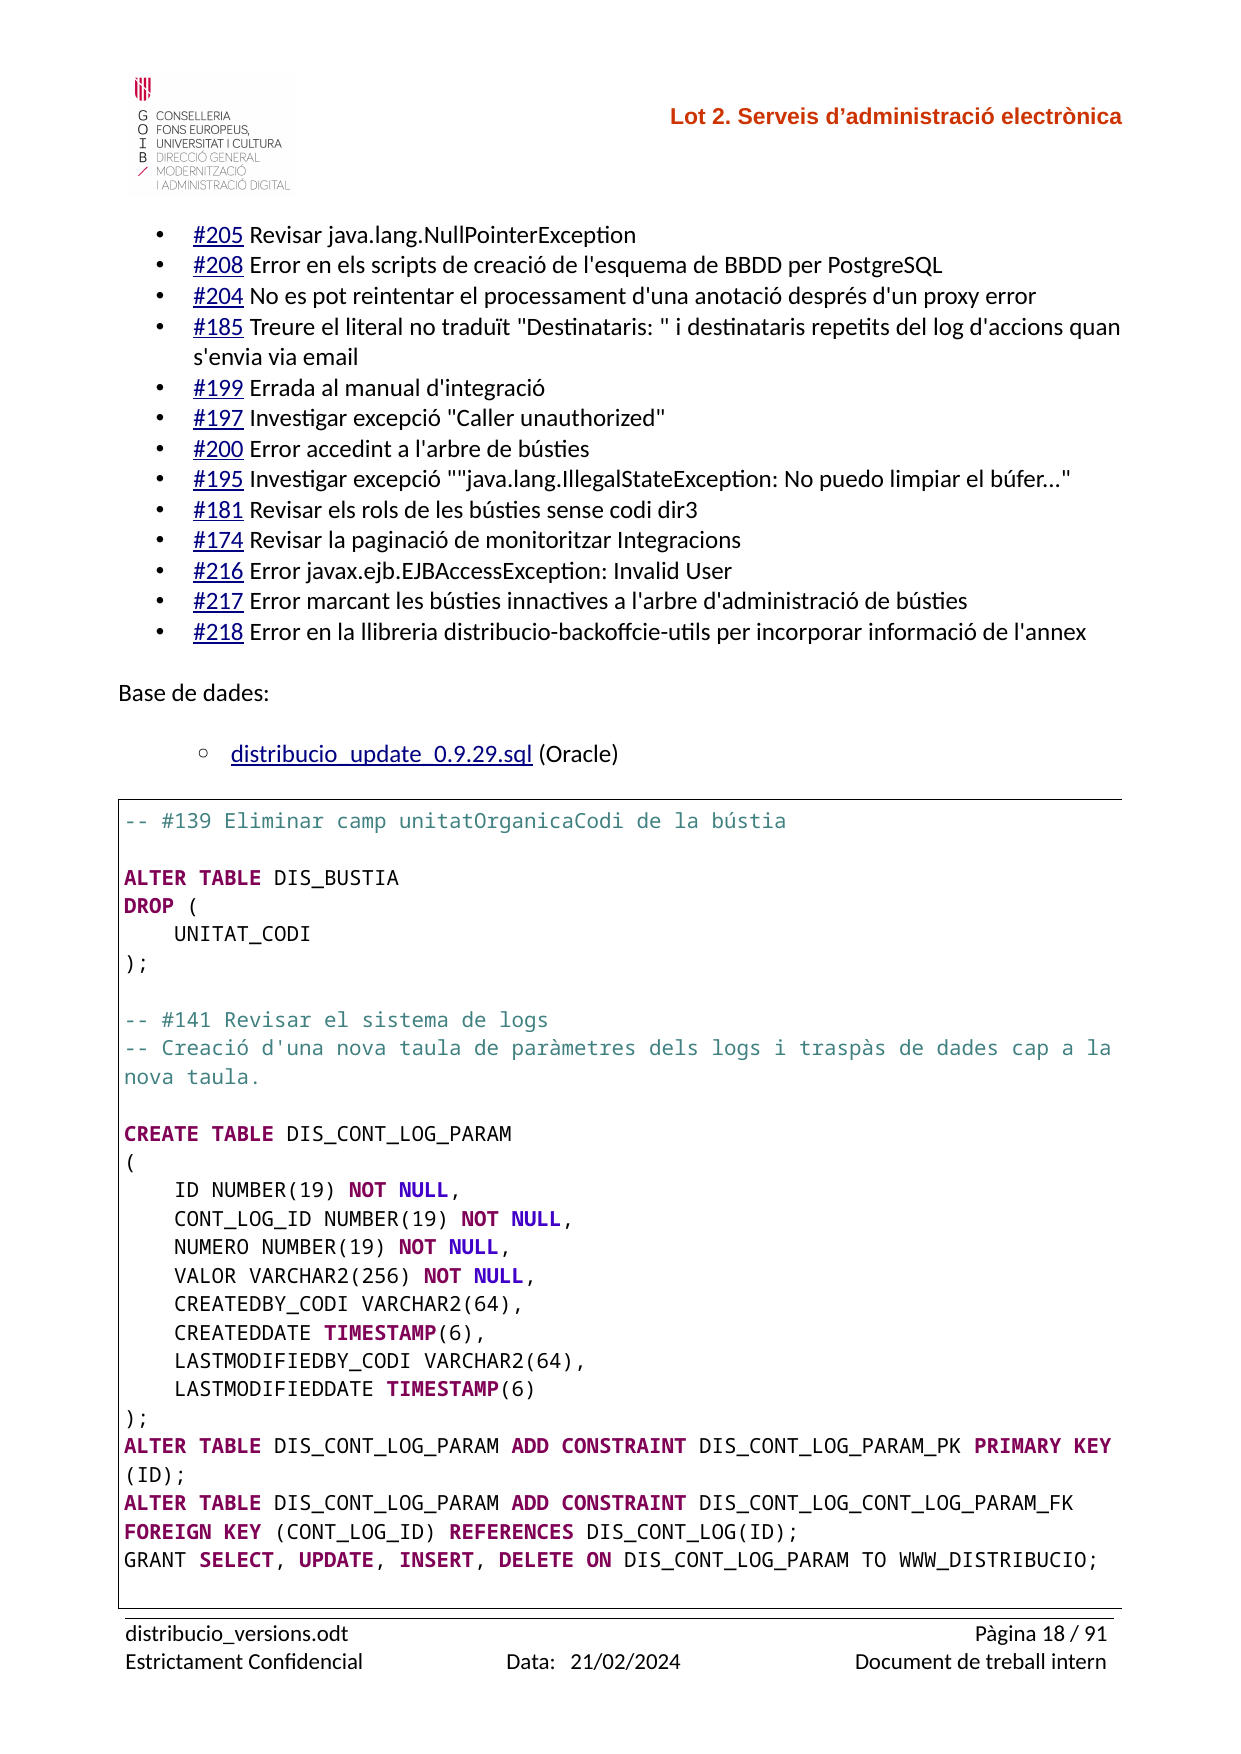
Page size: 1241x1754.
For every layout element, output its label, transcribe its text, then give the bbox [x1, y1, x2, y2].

list #185 Treure el literal no traduït "Destinataris: " i destinataris repetits del log d'accions quan s'envia via email [156, 311, 1122, 372]
list #204 No es pot reintentar el processament d'una anotació després d'un proxy error [156, 280, 1122, 311]
text Base de dades: [118, 677, 1122, 707]
table_header -- #139 Eliminar camp unitatOrganicaCodi de la bústia ALTER TABLE DIS_BUSTIA DROP ( UNITAT_CODI ); -- #141 Revisar el sistema de logs -- Creació d'una nova taula de paràmetres dels logs i traspàs de dades cap a la nova taula. CREATE TABLE DIS_CONT_LOG_PARAM ( ID NUMBER(19) NOT NULL, CONT_LOG_ID NUMBER(19) NOT NULL, NUMERO NUMBER(19) NOT NULL, VALOR VARCHAR2(256) NOT NULL, CREATEDBY_CODI VARCHAR2(64), CREATEDDATE TIMESTAMP(6), LASTMODIFIEDBY_CODI VARCHAR2(64), LASTMODIFIEDDATE TIMESTAMP(6) ); ALTER TABLE DIS_CONT_LOG_PARAM ADD CONSTRAINT DIS_CONT_LOG_PARAM_PK PRIMARY KEY (ID); ALTER TABLE DIS_CONT_LOG_PARAM ADD CONSTRAINT DIS_CONT_LOG_CONT_LOG_PARAM_FK FOREIGN KEY (CONT_LOG_ID) REFERENCES DIS_CONT_LOG(ID); GRANT SELECT, UPDATE, INSERT, DELETE ON DIS_CONT_LOG_PARAM TO WWW_DISTRIBUCIO; [119, 800, 1122, 1608]
list distribucio_update_0.9.29.sql (Oracle) [193, 738, 1122, 768]
list #195 Investigar excepció ""java.lang.IllegalStateException: No puedo limpiar el búfer..." [156, 463, 1122, 494]
list #181 Revisar els rols de les bústies sense codi dir3 [156, 494, 1122, 524]
list #200 Error accedint a l'arbre de bústies [156, 433, 1122, 463]
list #199 Errada al manual d'integració [156, 372, 1122, 402]
list #205 Revisar java.lang.NullPointerException [156, 219, 1122, 250]
picture [126, 70, 299, 197]
list #208 Error en els scripts de creació de l'esquema de BBDD per PostgreSQL [156, 250, 1122, 280]
list #174 Revisar la paginació de monitoritzar Integracions [156, 524, 1122, 555]
list #217 Error marcant les bústies innactives a l'arbre d'administració de bústies [156, 585, 1122, 616]
list #216 Error javax.ejb.EJBAccessException: Invalid User [156, 555, 1122, 585]
list #197 Investigar excepció "Caller unauthorized" [156, 402, 1122, 433]
list #218 Error en la llibreria distribucio-backoffcie-utils per incorporar informació de l'annex [156, 616, 1122, 646]
